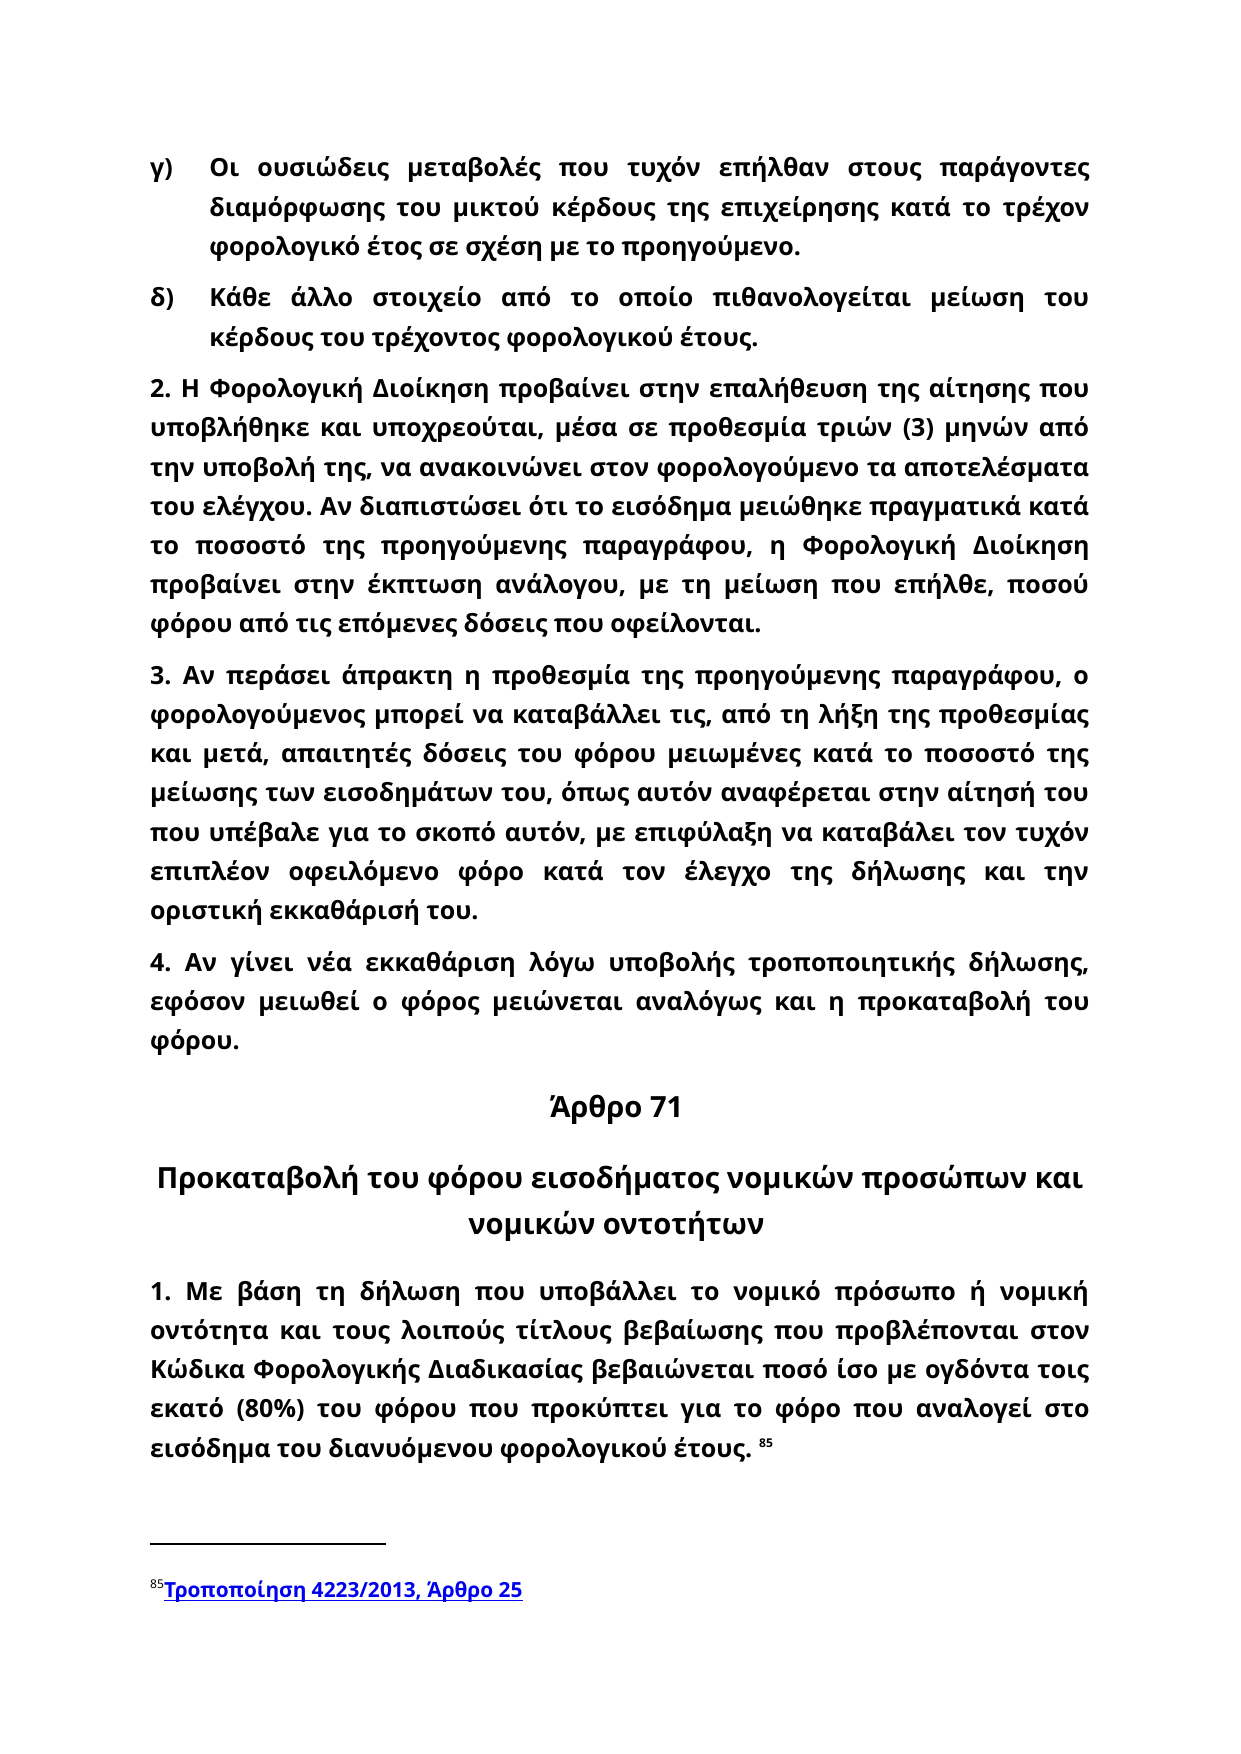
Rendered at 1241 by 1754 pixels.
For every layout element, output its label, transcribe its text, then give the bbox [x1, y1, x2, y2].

list γ) Οι ουσιώδεις μεταβολές που τυχόν επήλθαν στους παράγοντες διαμόρφωσης του μικτού κέρδους της επιχείρησης κατά το τρέχον φορολογικό έτος σε σχέση με το προηγούμενο. [150, 150, 1090, 262]
subtitle Άρθρο 71 [150, 1087, 1090, 1126]
text 4. Αν γίνει νέα εκκαθάριση λόγω υποβολής τροποποιητικής δήλωσης, εφόσον μειωθεί ο φόρος μειώνεται αναλόγως και η προκαταβολή του φόρου. [150, 944, 1090, 1057]
text Τροποποίηση 4223/2013, Άρθρο 25 [150, 1576, 1090, 1604]
subtitle Προκαταβολή του φόρου εισοδήματος νομικών προσώπων και νομικών οντοτήτων [150, 1157, 1090, 1243]
list δ) Κάθε άλλο στοιχείο από το οποίο πιθανολογείται μείωση του κέρδους του τρέχοντος φορολογικού έτους. [150, 280, 1090, 353]
text 1. Με βάση τη δήλωση που υποβάλλει το νομικό πρόσωπο ή νομική οντότητα και τους λοιπούς τίτλους βεβαίωσης που προβλέπονται στον Κώδικα Φορολογικής Διαδικασίας βεβαιώνεται ποσό ίσο με ογδόντα τοις εκατό (80%) του φόρου που προκύπτει για το φόρο που αναλογεί στο εισόδημα του διανυόμενου φορολογικού έτους. [150, 1273, 1090, 1464]
text 2. Η Φορολογική Διοίκηση προβαίνει στην επαλήθευση της αίτησης που υποβλήθηκε και υποχρεούται, μέσα σε προθεσμία τριών (3) μηνών από την υποβολή της, να ανακοινώνει στον φορολογούμενο τα αποτελέσματα του ελέγχου. Αν διαπιστώσει ότι το εισόδημα μειώθηκε πραγματικά κατά το ποσοστό της προηγούμενης παραγράφου, η Φορολογική Διοίκηση προβαίνει στην έκπτωση ανάλογου, με τη μείωση που επήλθε, ποσού φόρου από τις επόμενες δόσεις που οφείλονται. [150, 371, 1090, 640]
text 3. Αν περάσει άπρακτη η προθεσμία της προηγούμενης παραγράφου, ο φορολογούμενος μπορεί να καταβάλλει τις, από τη λήξη της προθεσμίας και μετά, απαιτητές δόσεις του φόρου μειωμένες κατά το ποσοστό της μείωσης των εισοδημάτων του, όπως αυτόν αναφέρεται στην αίτησή του που υπέβαλε για το σκοπό αυτόν, με επιφύλαξη να καταβάλει τον τυχόν επιπλέον οφειλόμενο φόρο κατά τον έλεγχο της δήλωσης και την οριστική εκκαθάρισή του. [150, 657, 1090, 927]
